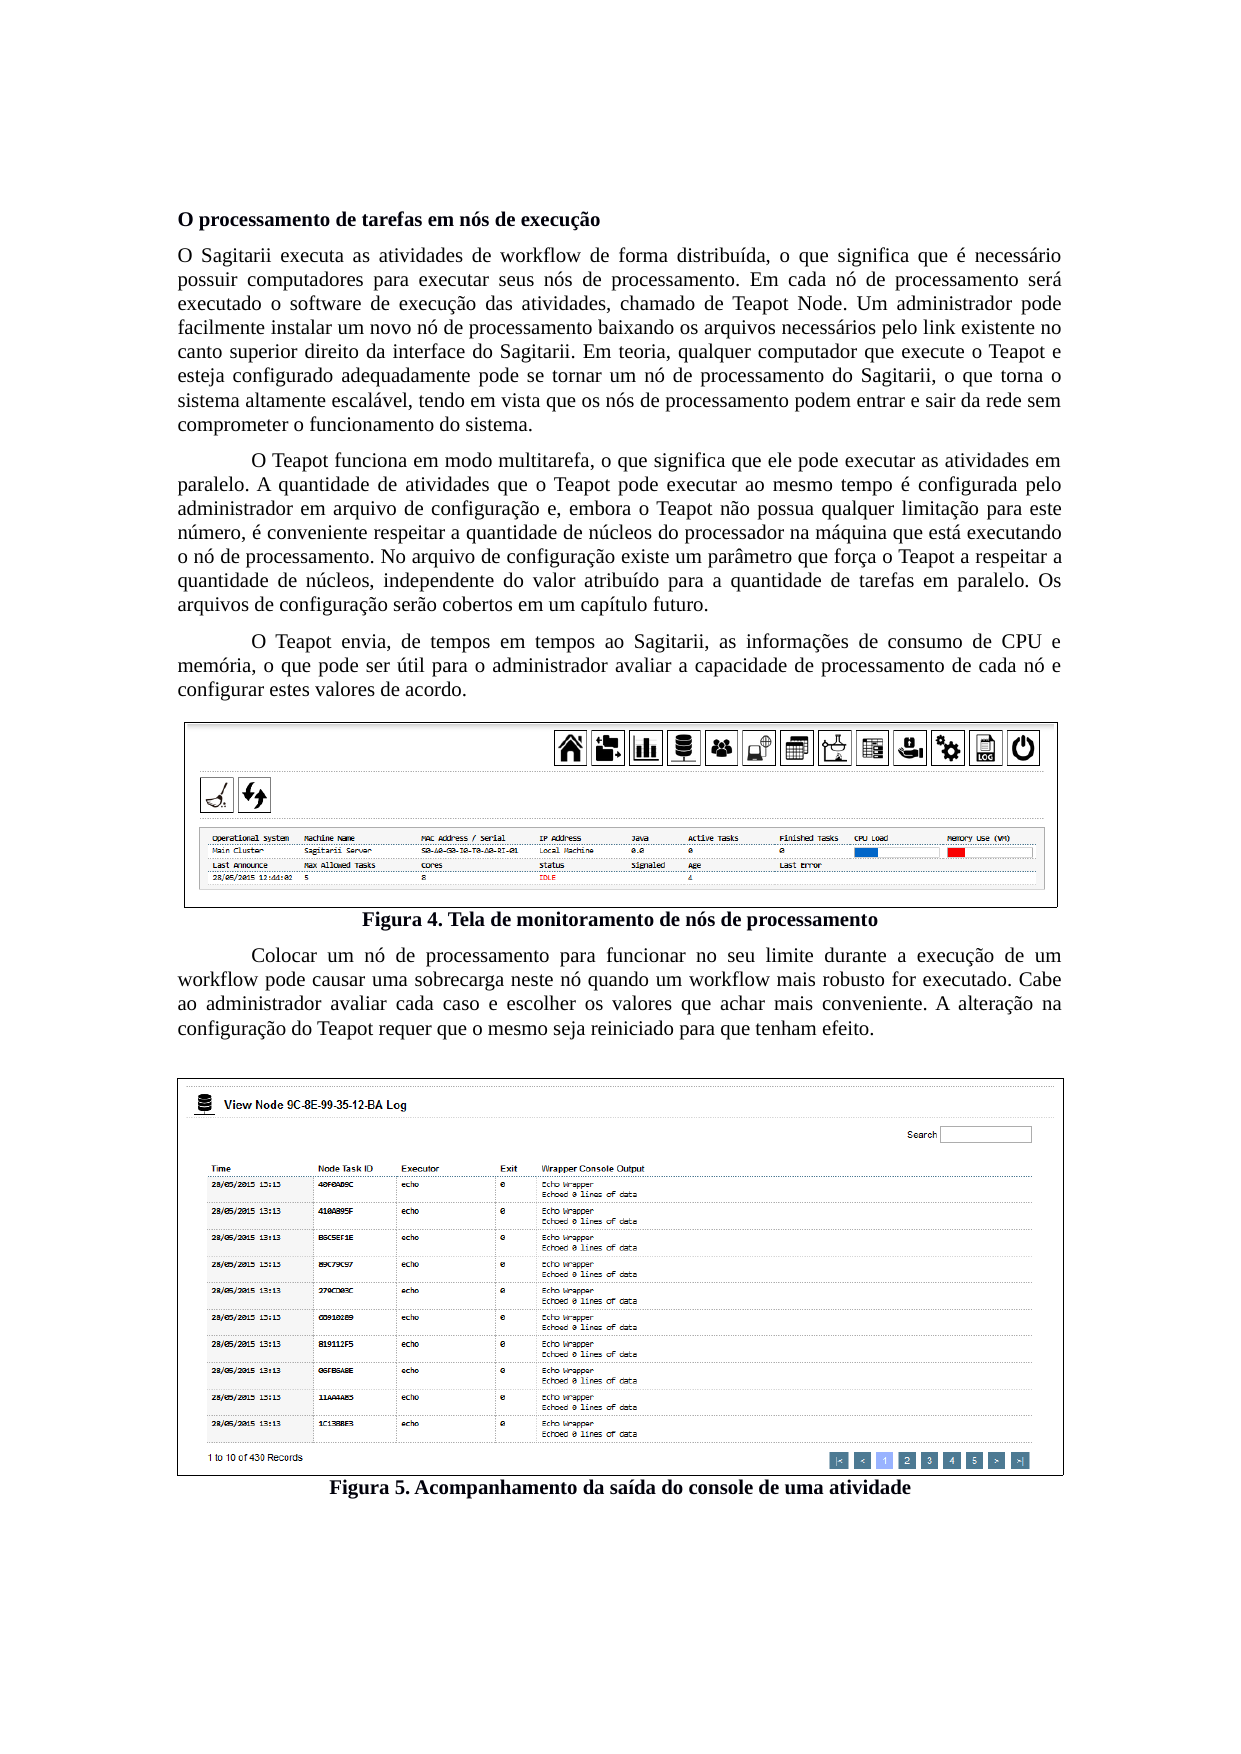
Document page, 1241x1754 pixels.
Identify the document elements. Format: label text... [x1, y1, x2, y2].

text O Sagitarii executa as atividades de workflow de forma distribuída, o que significa que é necessário possuir computadores para executar seus nós de processamento. Em cada nó de processamento será executado o software de execução das atividades, chamado de Teapot Node. Um administrador pode facilmente instalar um novo nó de processamento baixando os arquivos necessários pelo link existente no canto superior direito da interface do Sagitarii. Em teoria, qualquer computador que execute o Teapot e esteja configurado adequadamente pode se tornar um nó de processamento do Sagitarii, o que torna o sistema altamente escalável, tendo em vista que os nós de processamento podem entrar e sair da rede sem comprometer o funcionamento do sistema. [177, 243, 1063, 436]
text O Teapot funciona em modo multitarefa, o que significa que ele pode executar as atividades em paralelo. A quantidade de atividades que o Teapot pode executar ao mesmo tempo é configurada pelo administrador em arquivo de configuração e, embora o Teapot não possua qualquer limitação para este número, é conveniente respeitar a quantidade de núcleos do processador na máquina que está executando o nó de processamento. No arquivo de configuração existe um parâmetro que força o Teapot a respeitar a quantidade de núcleos, independente do valor atribuído para a quantidade de tarefas em paralelo. Os arquivos de configuração serão cobertos em um capítulo futuro. [177, 448, 1063, 616]
text O Teapot envia, de tempos em tempos ao Sagitarii, as informações de consumo de CPU e memória, o que pode ser útil para o administrador avaliar a capacidade de processamento de cada nó e configurar estes valores de acordo. [177, 629, 1063, 701]
text Colocar um nó de processamento para funcionar no seu limite durante a execução de um workflow pode causar uma sobrecarga neste nó quando um workflow mais robusto for executado. Cabe ao administrador avaliar cada caso e escolher os valores que achar mais conveniente. A alteração na configuração do Teapot requer que o mesmo seja reiniciado para que tenham efeito. [177, 943, 1063, 1039]
title O processamento de tarefas em nós de execução [177, 207, 1063, 231]
title [178, 1079, 1063, 1475]
text [185, 723, 1057, 907]
title Figura 5. Acompanhamento da saída do console de uma atividade [177, 1476, 1063, 1499]
title Figura 4. Tela de monitoramento de nós de processamento [177, 726, 1063, 931]
